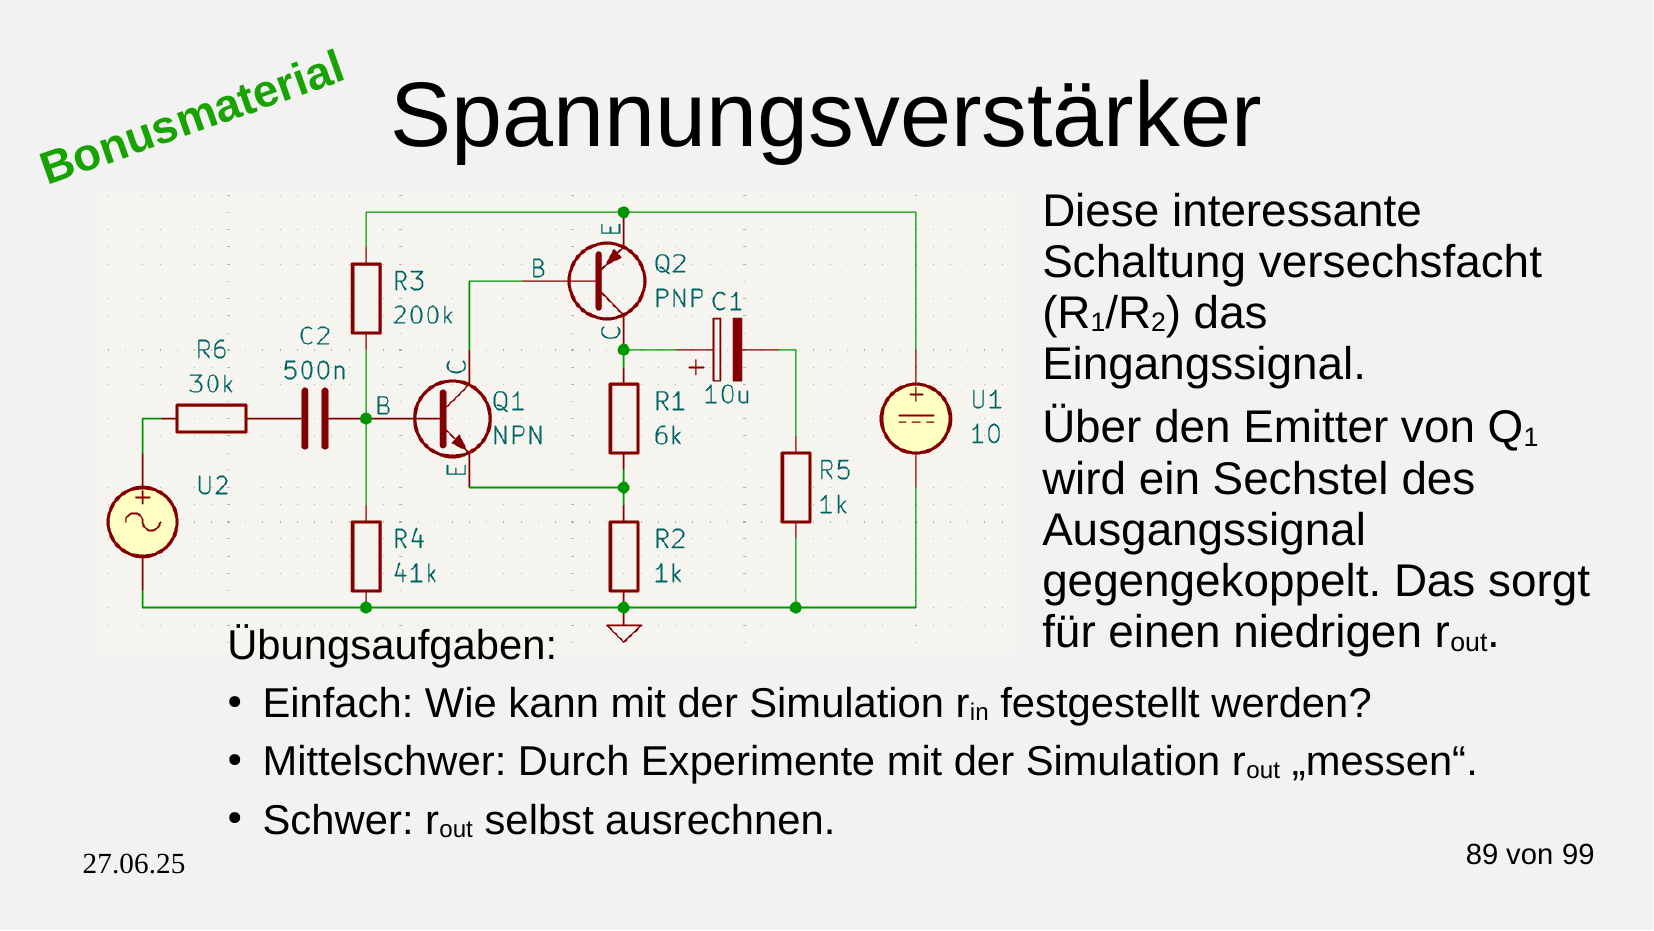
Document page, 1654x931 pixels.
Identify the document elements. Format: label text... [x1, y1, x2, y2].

text_box Diese interessante Schaltung versechsfacht (R1/R2) das Eingangssignal. Über den Emitter von Q1 wird ein Sechstel des Ausgangssignal gegengekoppelt. Das sorgt für einen niedrigen rout. [1027, 177, 1619, 650]
picture [94, 192, 1015, 653]
title Spannungsverstärker [82, 37, 1571, 193]
text_box Übungsaufgaben: Einfach: Wie kann mit der Simulation rin festgestellt werden? Mittelschwer: Durch Experimente mit der Simulation rout „messen“. Schwer: rout selbst ausrechnen. [212, 614, 1493, 851]
